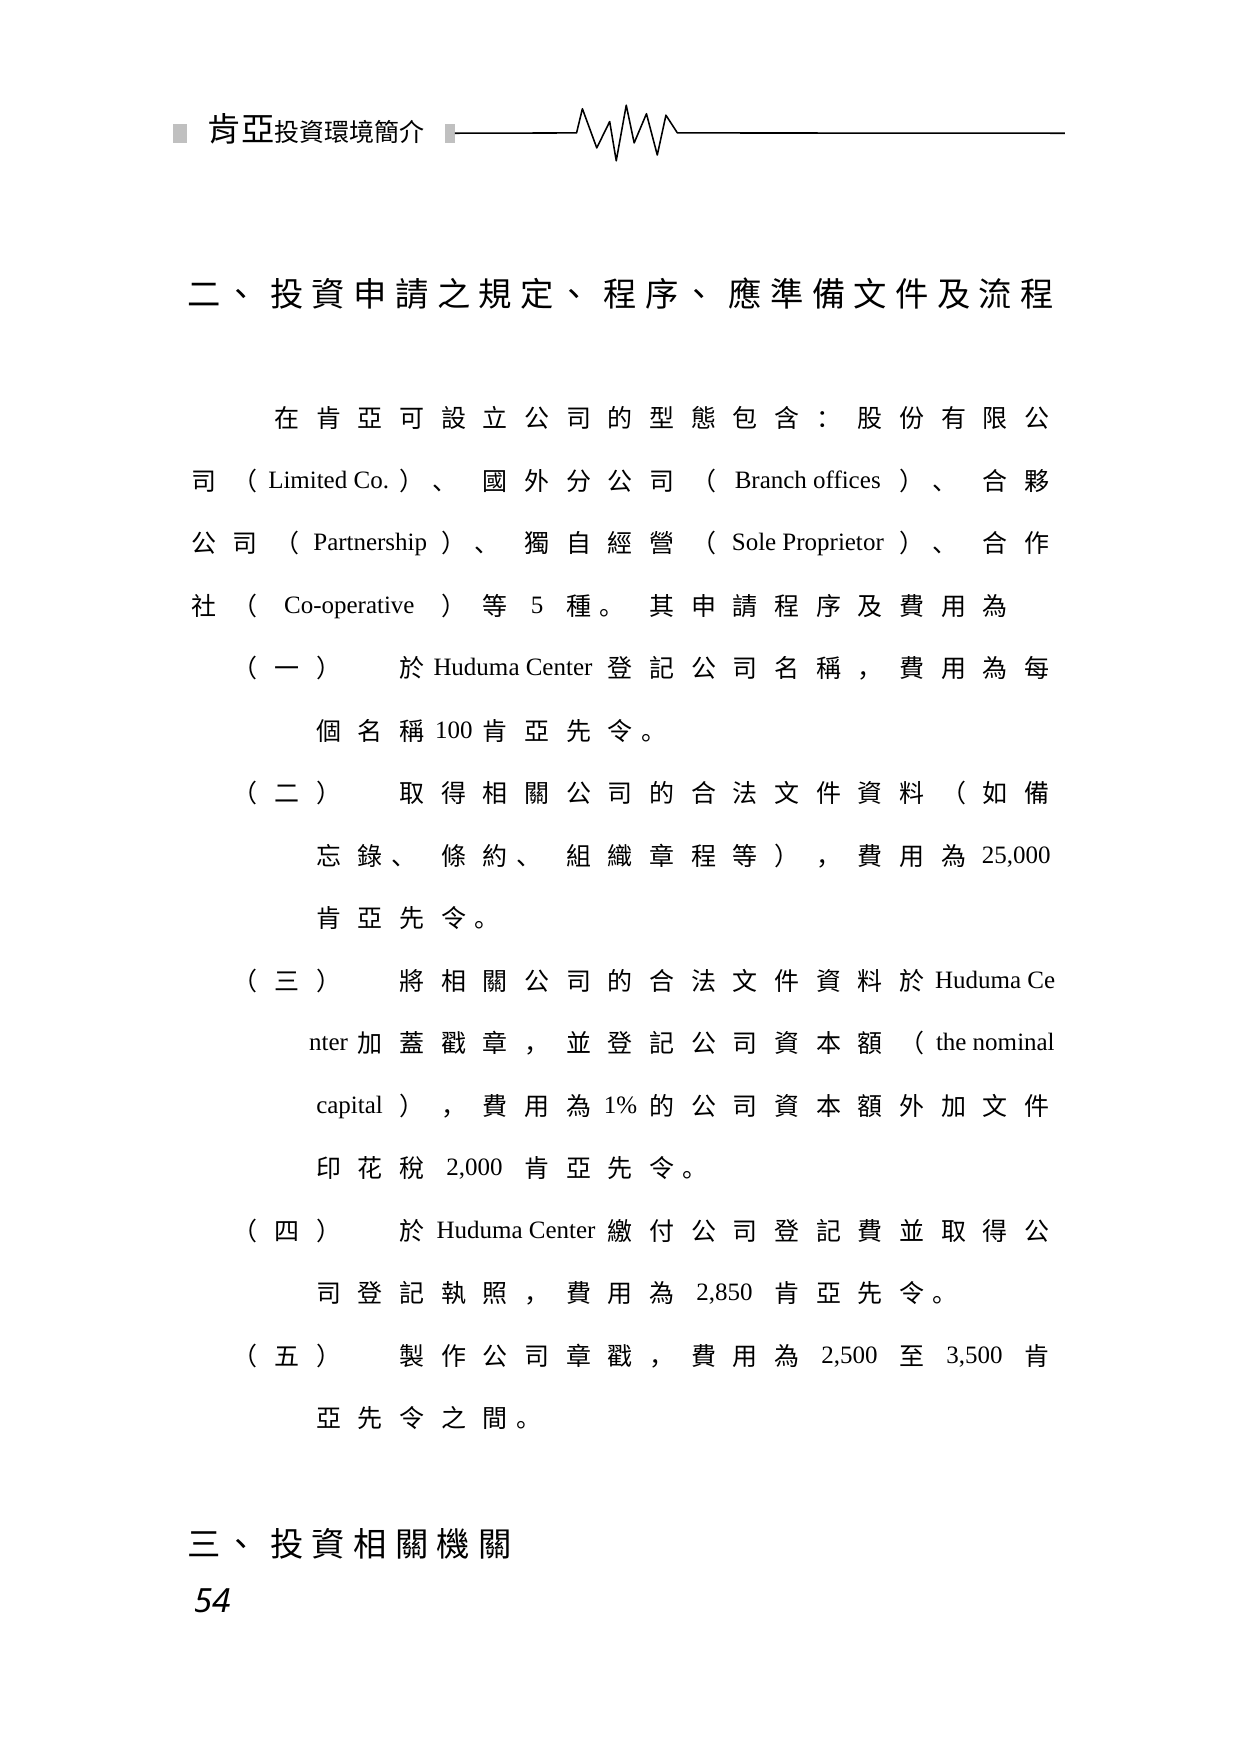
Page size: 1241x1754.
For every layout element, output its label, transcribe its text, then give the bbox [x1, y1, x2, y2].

text （五） 製作公司章戳，費用為2,500至3,500肯亞先令之間。 [207, 1313, 1058, 1438]
text 三、投資相關機關 [183, 1500, 1058, 1563]
text （四） 於Huduma Center繳付公司登記費並取得公司登記執照，費用為2,850肯亞先令。 [207, 1188, 1058, 1313]
text （一） 於Huduma Center 登記公司名稱，費用為每個名稱100肯亞先令。 [207, 625, 1058, 750]
text （二） 取得相關公司的合法文件資料（如備忘錄、條約、組織章程等），費用為25,000肯亞先令。 [207, 750, 1058, 938]
text （三） 將相關公司的合法文件資料於Huduma Center加蓋戳章，並登記公司資本額（the nominal capital），費用為1%的公司資本額外加文件印花稅2,000肯亞先令。 [207, 938, 1058, 1188]
text 在肯亞可設立公司的型態包含：股份有限公司（Limited Co.）、國外分公司（Branch offices）、合夥公司（Partnership）、獨自經營（Sole Proprietor）、合作社（Co-operative）等5種。其申請程序及費用為 [183, 375, 1058, 625]
text 二、投資申請之規定、程序、應準備文件及流程 [183, 250, 1058, 313]
